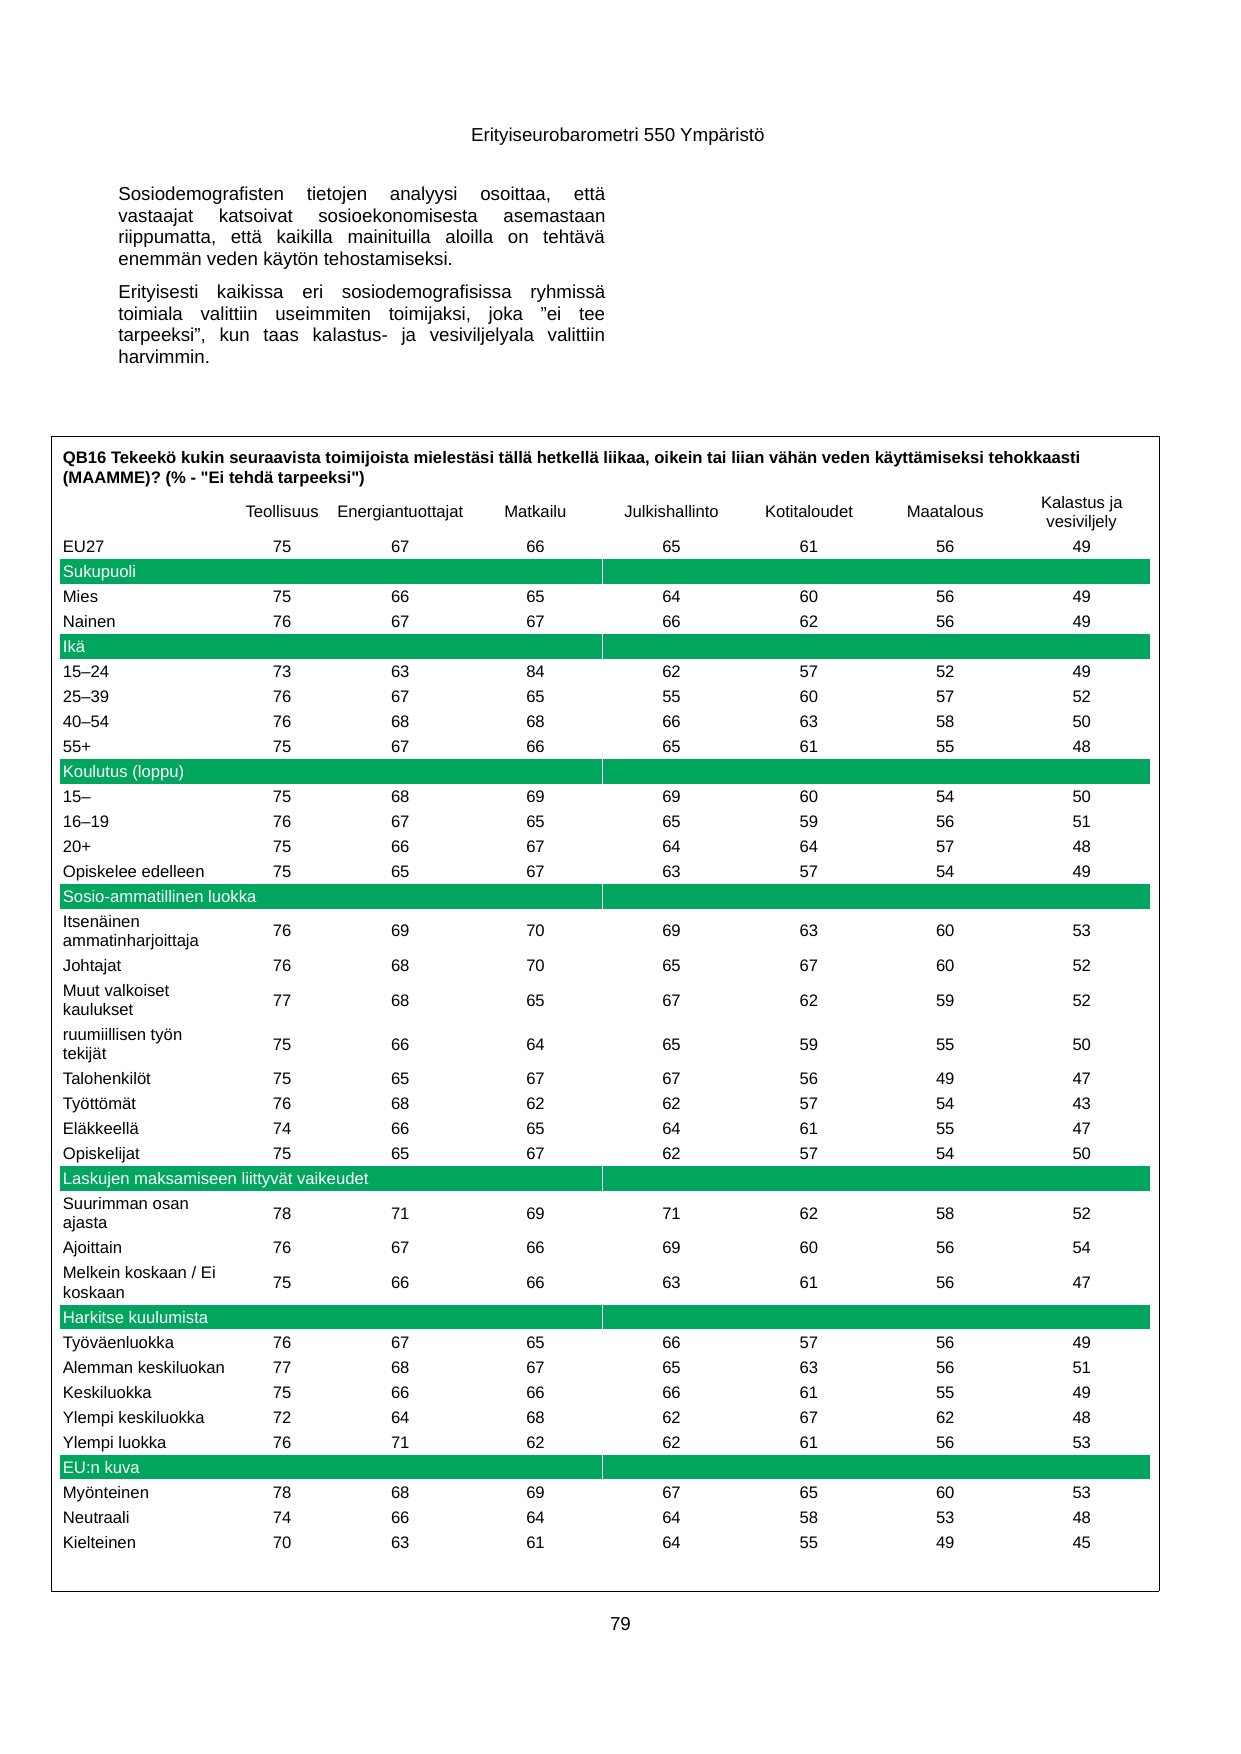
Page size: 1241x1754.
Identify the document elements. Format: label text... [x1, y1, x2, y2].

table_cell 75 [232, 1380, 332, 1404]
table_cell 66 [332, 584, 468, 609]
table_cell 67 [603, 1480, 740, 1504]
table_cell 54 [1013, 1235, 1150, 1260]
table_cell [60, 490, 232, 534]
table_cell 64 [332, 1405, 468, 1429]
table_cell 65 [603, 534, 740, 559]
table_cell 76 [232, 684, 332, 709]
table_cell 67 [332, 609, 468, 634]
table_cell 66 [468, 1260, 602, 1304]
table_cell 67 [468, 609, 602, 634]
table_cell Matkailu [468, 490, 602, 534]
table_cell 62 [877, 1405, 1013, 1429]
table_cell 65 [468, 1330, 602, 1354]
table_cell 67 [603, 1066, 740, 1091]
table_cell 49 [1013, 609, 1150, 634]
table_cell 62 [468, 1091, 602, 1116]
table_cell [877, 1166, 1013, 1191]
table_cell 55 [740, 1530, 877, 1554]
table_cell 55 [877, 1116, 1013, 1141]
table_cell 55 [877, 734, 1013, 759]
table_cell 72 [232, 1405, 332, 1429]
table_cell Itsenäinen ammatinharjoittaja [60, 909, 232, 953]
table_cell 66 [468, 534, 602, 559]
table_cell 63 [740, 1355, 877, 1379]
table_cell [740, 559, 877, 584]
table_cell 62 [603, 1430, 740, 1454]
table_cell 65 [332, 859, 468, 884]
table_cell 55 [877, 1022, 1013, 1066]
table_cell [877, 1305, 1013, 1329]
table_cell 68 [332, 1091, 468, 1116]
table_cell [877, 884, 1013, 909]
table_cell 71 [332, 1430, 468, 1454]
table_cell Johtajat [60, 953, 232, 978]
table_cell 47 [1013, 1066, 1150, 1091]
table_cell Ikä [60, 634, 602, 659]
table_cell 69 [603, 1235, 740, 1260]
table_cell 68 [332, 978, 468, 1022]
text Sosiodemografisten tietojen analyysi osoittaa, että vastaajat katsoivat sosioekonomisesta asemastaan riippumatta, että kaikilla mainituilla aloilla on tehtävä enemmän veden käytön tehostamiseksi. [118, 183, 605, 269]
table_cell 56 [877, 1235, 1013, 1260]
table_cell 65 [468, 684, 602, 709]
table_cell 60 [877, 1480, 1013, 1504]
table_cell 65 [603, 1022, 740, 1066]
table_cell 65 [603, 809, 740, 834]
table_cell 53 [1013, 909, 1150, 953]
table_cell 48 [1013, 734, 1150, 759]
table_cell 75 [232, 1260, 332, 1304]
table_cell 69 [468, 1480, 602, 1504]
table_cell 84 [468, 659, 602, 684]
table_cell Alemman keskiluokan [60, 1355, 232, 1379]
table_cell 76 [232, 609, 332, 634]
table_cell 60 [740, 584, 877, 609]
table_cell 64 [603, 1116, 740, 1141]
table_cell 70 [468, 953, 602, 978]
table_cell 77 [232, 978, 332, 1022]
table_cell 68 [468, 709, 602, 734]
table_cell 67 [468, 1066, 602, 1091]
table_cell 54 [877, 1091, 1013, 1116]
table_cell 66 [468, 1235, 602, 1260]
table_cell 57 [740, 1091, 877, 1116]
table_cell 56 [877, 609, 1013, 634]
table_cell 62 [603, 1405, 740, 1429]
table_cell 65 [740, 1480, 877, 1504]
table_cell [740, 1455, 877, 1479]
table_cell 56 [877, 534, 1013, 559]
table_cell 64 [468, 1505, 602, 1529]
table_cell 67 [740, 1405, 877, 1429]
table_cell 67 [740, 953, 877, 978]
table_cell 66 [332, 1505, 468, 1529]
table_cell 56 [877, 1260, 1013, 1304]
table_cell 67 [468, 1355, 602, 1379]
table_cell 62 [468, 1430, 602, 1454]
text [52, 437, 1159, 1591]
table_cell [1013, 1166, 1150, 1191]
table_cell 50 [1013, 1141, 1150, 1166]
table_cell 66 [603, 1330, 740, 1354]
table_cell 66 [332, 1260, 468, 1304]
table_cell 48 [1013, 834, 1150, 859]
table_cell 76 [232, 709, 332, 734]
table_cell Myönteinen [60, 1480, 232, 1504]
table_cell 68 [332, 953, 468, 978]
table_cell Nainen [60, 609, 232, 634]
table_cell Harkitse kuulumista [60, 1305, 602, 1329]
table_cell 50 [1013, 1022, 1150, 1066]
table_cell [740, 759, 877, 784]
table_cell 49 [877, 1066, 1013, 1091]
table_cell 65 [603, 1355, 740, 1379]
table_cell 66 [332, 834, 468, 859]
table_cell Kotitaloudet [740, 490, 877, 534]
table_cell Neutraali [60, 1505, 232, 1529]
table_cell 55+ [60, 734, 232, 759]
table_cell 76 [232, 1430, 332, 1454]
table_cell 75 [232, 1066, 332, 1091]
table_cell 67 [332, 809, 468, 834]
table_cell 53 [877, 1505, 1013, 1529]
table_cell Eläkkeellä [60, 1116, 232, 1141]
table_cell 66 [332, 1116, 468, 1141]
table_cell 76 [232, 1091, 332, 1116]
table_cell [740, 634, 877, 659]
table_cell 51 [1013, 1355, 1150, 1379]
table_cell 66 [468, 734, 602, 759]
table_cell [877, 759, 1013, 784]
table_cell 75 [232, 534, 332, 559]
table_cell 67 [332, 734, 468, 759]
table_cell Laskujen maksamiseen liittyvät vaikeudet [60, 1166, 602, 1191]
table_cell 75 [232, 784, 332, 809]
table_cell 60 [740, 784, 877, 809]
table_cell 63 [603, 1260, 740, 1304]
table_cell 71 [332, 1191, 468, 1235]
table_cell 56 [877, 809, 1013, 834]
table_cell 62 [740, 978, 877, 1022]
table_cell 60 [877, 909, 1013, 953]
table_cell 61 [740, 534, 877, 559]
table_cell 62 [603, 659, 740, 684]
table_cell 75 [232, 859, 332, 884]
table_cell 63 [332, 659, 468, 684]
table_cell EU:n kuva [60, 1455, 602, 1479]
table_cell 69 [332, 909, 468, 953]
table_cell 52 [1013, 953, 1150, 978]
table_cell 76 [232, 953, 332, 978]
table_cell 56 [877, 1430, 1013, 1454]
table_cell 78 [232, 1191, 332, 1235]
table_cell 48 [1013, 1405, 1150, 1429]
table_cell 56 [877, 1330, 1013, 1354]
table_cell 68 [332, 709, 468, 734]
table_cell 57 [877, 834, 1013, 859]
table_cell 62 [740, 609, 877, 634]
table_cell 67 [603, 978, 740, 1022]
table_cell 52 [1013, 1191, 1150, 1235]
table_cell Sosio-ammatillinen luokka [60, 884, 602, 909]
table_cell [740, 1166, 877, 1191]
table_cell 67 [332, 534, 468, 559]
table_cell 66 [468, 1380, 602, 1404]
table_cell 49 [877, 1530, 1013, 1554]
table_cell 75 [232, 584, 332, 609]
table_cell 61 [740, 1116, 877, 1141]
table_cell Opiskelijat [60, 1141, 232, 1166]
table_cell 67 [332, 1330, 468, 1354]
table_cell 62 [603, 1091, 740, 1116]
table_cell 49 [1013, 534, 1150, 559]
table_cell 57 [740, 1141, 877, 1166]
table_cell 50 [1013, 784, 1150, 809]
table_cell 25–39 [60, 684, 232, 709]
table_cell 64 [603, 584, 740, 609]
table_cell 57 [740, 1330, 877, 1354]
table_cell 61 [740, 1430, 877, 1454]
table_cell [603, 1166, 740, 1191]
table_cell 65 [468, 1116, 602, 1141]
table_cell 69 [468, 784, 602, 809]
table_cell 69 [603, 784, 740, 809]
table_cell 58 [740, 1505, 877, 1529]
table_cell 64 [468, 1022, 602, 1066]
table_cell 67 [468, 1141, 602, 1166]
table_cell 55 [877, 1380, 1013, 1404]
table_cell 59 [877, 978, 1013, 1022]
table_cell [877, 1455, 1013, 1479]
table_cell 68 [332, 1355, 468, 1379]
table_cell Maatalous [877, 490, 1013, 534]
table_cell 66 [603, 609, 740, 634]
table_cell [877, 634, 1013, 659]
table_cell 70 [468, 909, 602, 953]
table_cell [1013, 884, 1150, 909]
table_cell 49 [1013, 659, 1150, 684]
table_cell 63 [603, 859, 740, 884]
table_cell 64 [740, 834, 877, 859]
table_cell 75 [232, 734, 332, 759]
table_cell Ylempi luokka [60, 1430, 232, 1454]
table_cell 61 [740, 1380, 877, 1404]
table_cell 76 [232, 1235, 332, 1260]
table_cell [1013, 559, 1150, 584]
table_cell 67 [332, 1235, 468, 1260]
table_cell 64 [603, 834, 740, 859]
table_cell 53 [1013, 1430, 1150, 1454]
table_cell 40–54 [60, 709, 232, 734]
table_cell 73 [232, 659, 332, 684]
table_cell 66 [332, 1380, 468, 1404]
table_cell [740, 884, 877, 909]
table_cell 64 [603, 1530, 740, 1554]
table_cell 47 [1013, 1260, 1150, 1304]
table_cell 62 [740, 1191, 877, 1235]
table_cell 65 [332, 1066, 468, 1091]
table_cell Kalastus ja vesiviljely [1013, 490, 1150, 534]
table_cell 51 [1013, 809, 1150, 834]
table_cell 60 [740, 1235, 877, 1260]
table_cell 75 [232, 1022, 332, 1066]
table_cell 68 [332, 1480, 468, 1504]
table_cell 65 [603, 734, 740, 759]
table_cell 74 [232, 1505, 332, 1529]
table_cell 61 [740, 1260, 877, 1304]
table_cell 75 [232, 834, 332, 859]
table_cell Talohenkilöt [60, 1066, 232, 1091]
table_cell 54 [877, 859, 1013, 884]
table_cell 65 [468, 809, 602, 834]
table_cell 64 [603, 1505, 740, 1529]
table_cell [877, 559, 1013, 584]
table_cell 58 [877, 709, 1013, 734]
table_cell 65 [332, 1141, 468, 1166]
table_cell 66 [603, 1380, 740, 1404]
table_cell 59 [740, 1022, 877, 1066]
table_cell 62 [603, 1141, 740, 1166]
table_cell [603, 1455, 740, 1479]
table_cell 53 [1013, 1480, 1150, 1504]
table_cell Koulutus (loppu) [60, 759, 602, 784]
table_cell 15– [60, 784, 232, 809]
table_cell 56 [877, 1355, 1013, 1379]
table_cell EU27 [60, 534, 232, 559]
table_cell 56 [877, 584, 1013, 609]
table_cell [603, 634, 740, 659]
table_cell 52 [1013, 978, 1150, 1022]
table_cell Ajoittain [60, 1235, 232, 1260]
table_cell 55 [603, 684, 740, 709]
table_cell [1013, 1455, 1150, 1479]
table_cell 48 [1013, 1505, 1150, 1529]
table_cell 74 [232, 1116, 332, 1141]
table_cell [1013, 759, 1150, 784]
table_cell 50 [1013, 709, 1150, 734]
table_cell [1013, 1305, 1150, 1329]
table_cell 61 [740, 734, 877, 759]
table_cell Kielteinen [60, 1530, 232, 1554]
table_cell Työttömät [60, 1091, 232, 1116]
table_cell Mies [60, 584, 232, 609]
table_cell [603, 559, 740, 584]
table_cell [603, 1305, 740, 1329]
table_cell 71 [603, 1191, 740, 1235]
table_cell Ylempi keskiluokka [60, 1405, 232, 1429]
table_cell [740, 1305, 877, 1329]
table_cell 52 [877, 659, 1013, 684]
table_cell 78 [232, 1480, 332, 1504]
table_cell 52 [1013, 684, 1150, 709]
table_cell 61 [468, 1530, 602, 1554]
text Erityisesti kaikissa eri sosiodemografisissa ryhmissä toimiala valittiin useimmiten toimijaksi, joka ”ei tee tarpeeksi”, kun taas kalastus- ja vesiviljelyala valittiin harvimmin. [118, 281, 605, 367]
table_cell 60 [740, 684, 877, 709]
table_header QB16 Tekeekö kukin seuraavista toimijoista mielestäsi tällä hetkellä liikaa, oikein tai liian vähän veden käyttämiseksi tehokkaasti (MAAMME)? (% - "Ei tehdä tarpeeksi") [60, 445, 1150, 489]
table_cell Muut valkoiset kaulukset [60, 978, 232, 1022]
table_cell 69 [468, 1191, 602, 1235]
table_cell 20+ [60, 834, 232, 859]
table_cell [603, 759, 740, 784]
table_cell 65 [468, 584, 602, 609]
table_cell 63 [740, 709, 877, 734]
table_cell 75 [232, 1141, 332, 1166]
table_cell 16–19 [60, 809, 232, 834]
table_cell Energiantuottajat [332, 490, 468, 534]
table_cell 76 [232, 809, 332, 834]
table_cell 70 [232, 1530, 332, 1554]
table_cell 67 [468, 834, 602, 859]
table_cell 63 [740, 909, 877, 953]
table_cell Sukupuoli [60, 559, 602, 584]
table_cell 76 [232, 909, 332, 953]
table_cell 47 [1013, 1116, 1150, 1141]
table_cell 65 [468, 978, 602, 1022]
table_cell 45 [1013, 1530, 1150, 1554]
table_cell Työväenluokka [60, 1330, 232, 1354]
table_cell 67 [332, 684, 468, 709]
table_cell 49 [1013, 859, 1150, 884]
table_cell 49 [1013, 1330, 1150, 1354]
table_cell ruumiillisen työn tekijät [60, 1022, 232, 1066]
table_cell Opiskelee edelleen [60, 859, 232, 884]
table_cell 57 [740, 859, 877, 884]
table_cell [1013, 634, 1150, 659]
table_cell 54 [877, 784, 1013, 809]
table_cell 59 [740, 809, 877, 834]
table_cell 57 [740, 659, 877, 684]
table_cell 63 [332, 1530, 468, 1554]
table_cell [603, 884, 740, 909]
table_cell 66 [332, 1022, 468, 1066]
table_cell 49 [1013, 584, 1150, 609]
table_cell 76 [232, 1330, 332, 1354]
table_cell Teollisuus [232, 490, 332, 534]
table_cell 57 [877, 684, 1013, 709]
table_cell Suurimman osan ajasta [60, 1191, 232, 1235]
table_cell 77 [232, 1355, 332, 1379]
table_cell 56 [740, 1066, 877, 1091]
table_cell 60 [877, 953, 1013, 978]
table_cell 68 [332, 784, 468, 809]
table_cell 69 [603, 909, 740, 953]
table_cell 67 [468, 859, 602, 884]
table_cell Keskiluokka [60, 1380, 232, 1404]
table_cell 66 [603, 709, 740, 734]
table_cell Julkishallinto [603, 490, 740, 534]
table_cell 54 [877, 1141, 1013, 1166]
table_cell Melkein koskaan / Ei koskaan [60, 1260, 232, 1304]
table_cell 65 [603, 953, 740, 978]
table_cell 68 [468, 1405, 602, 1429]
table_cell 49 [1013, 1380, 1150, 1404]
table_cell 15–24 [60, 659, 232, 684]
table_cell 43 [1013, 1091, 1150, 1116]
table_cell 58 [877, 1191, 1013, 1235]
